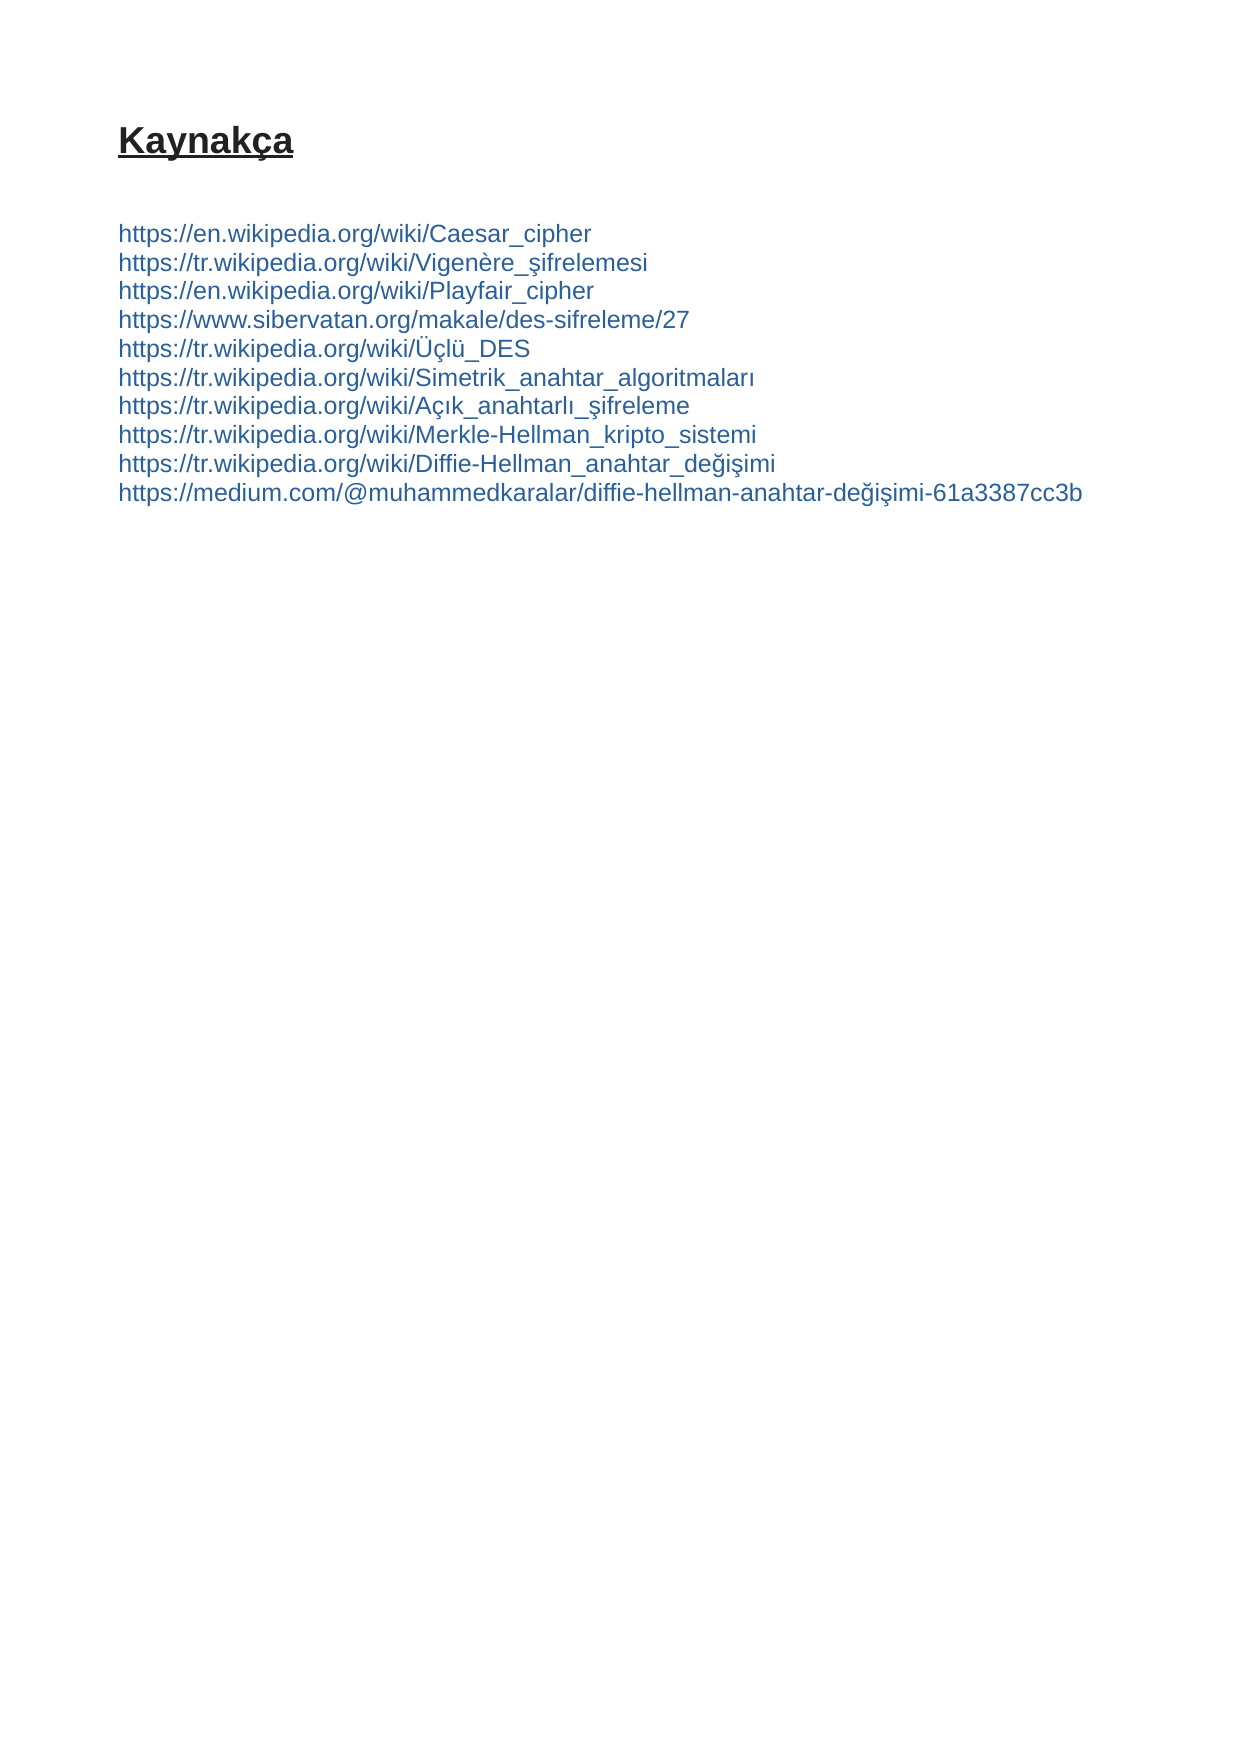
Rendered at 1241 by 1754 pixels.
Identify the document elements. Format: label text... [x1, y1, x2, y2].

text https://tr.wikipedia.org/wiki/Diffie-Hellman_anahtar_değişimi [118, 449, 1122, 477]
text https://tr.wikipedia.org/wiki/Vigenère_şifrelemesi [118, 247, 1122, 276]
text Kaynakça [118, 118, 1122, 161]
text https://en.wikipedia.org/wiki/Playfair_cipher [118, 276, 1122, 305]
text https://tr.wikipedia.org/wiki/Üçlü_DES [118, 334, 1122, 362]
text https://tr.wikipedia.org/wiki/Simetrik_anahtar_algoritmaları [118, 362, 1122, 391]
text https://tr.wikipedia.org/wiki/Açık_anahtarlı_şifreleme [118, 391, 1122, 420]
text https://tr.wikipedia.org/wiki/Merkle-Hellman_kripto_sistemi [118, 420, 1122, 449]
text https://www.sibervatan.org/makale/des-sifreleme/27 [118, 305, 1122, 334]
text https://en.wikipedia.org/wiki/Caesar_cipher [118, 219, 1122, 247]
text https://medium.com/@muhammedkaralar/diffie-hellman-anahtar-değişimi-61a3387cc3b [118, 477, 1122, 506]
